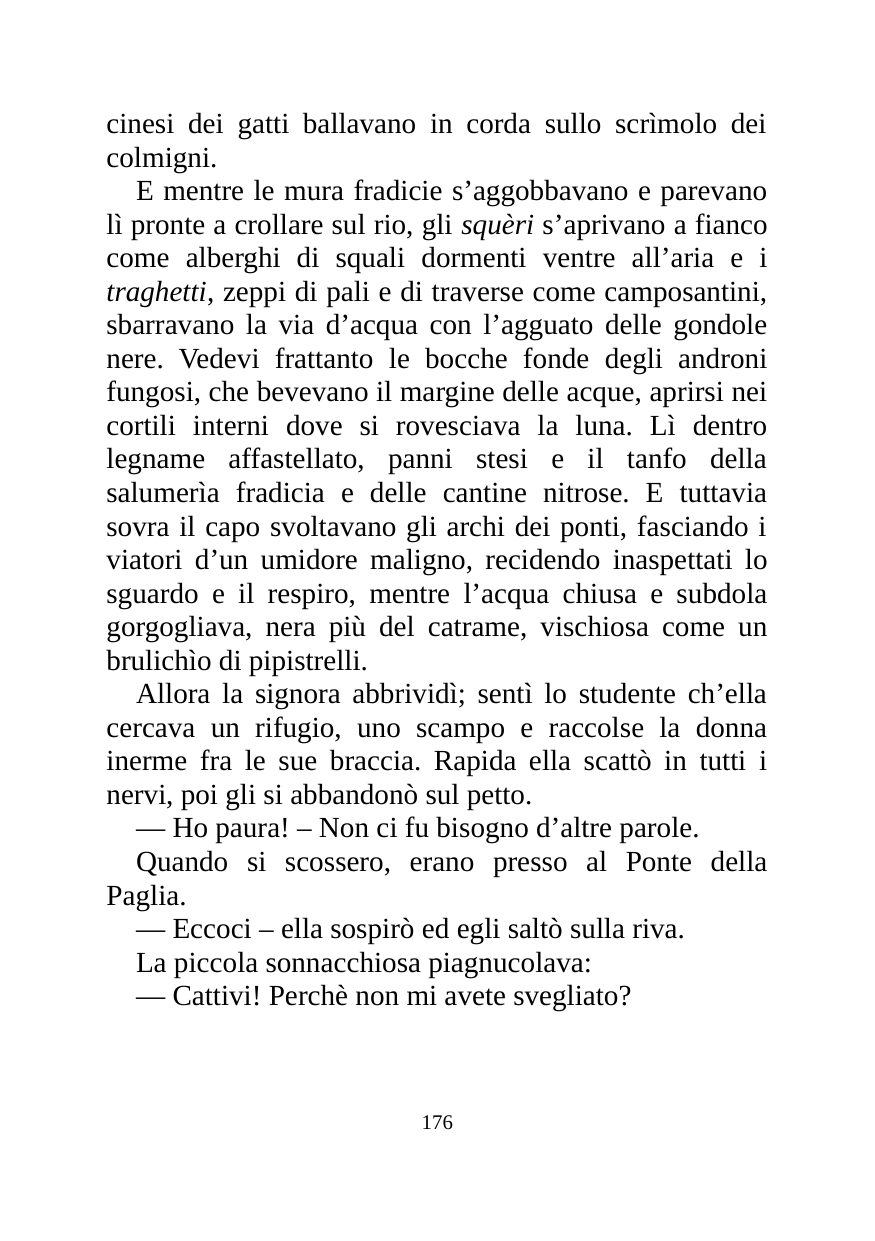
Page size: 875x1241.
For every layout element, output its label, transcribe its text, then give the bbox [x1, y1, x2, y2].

text La piccola sonnacchiosa piagnucolava: [106, 945, 768, 978]
text Quando si scossero, erano presso al Ponte della Paglia. [106, 844, 768, 911]
text — Cattivi! Perchè non mi avete svegliato? [106, 978, 768, 1012]
text E mentre le mura fradicie s’aggobbavano e parevano lì pronte a crollare sul rio, gli squèri s’aprivano a fianco come alberghi di squali dormenti ventre all’aria e i traghetti, zeppi di pali e di traverse come camposantini, sbarravano la via d’acqua con l’agguato delle gondole nere. Vedevi frattanto le bocche fonde degli androni fungosi, che bevevano il margine delle acque, aprirsi nei cortili interni dove si rovesciava la luna. Lì dentro legname affastellato, panni stesi e il tanfo della salumerìa fradicia e delle cantine nitrose. E tuttavia sovra il capo svoltavano gli archi dei ponti, fasciando i viatori d’un umidore maligno, recidendo inaspettati lo sguardo e il respiro, mentre l’acqua chiusa e subdola gorgogliava, nera più del catrame, vischiosa come un brulichìo di pipistrelli. [106, 173, 768, 676]
text — Ho paura! – Non ci fu bisogno d’altre parole. [106, 811, 768, 844]
text Allora la signora abbrividì; sentì lo studente ch’ella cercava un rifugio, uno scampo e raccolse la donna inerme fra le sue braccia. Rapida ella scattò in tutti i nervi, poi gli si abbandonò sul petto. [106, 676, 768, 811]
text — Eccoci – ella sospirò ed egli saltò sulla riva. [106, 911, 768, 945]
text cinesi dei gatti ballavano in corda sullo scrìmolo dei colmigni. [106, 106, 768, 173]
